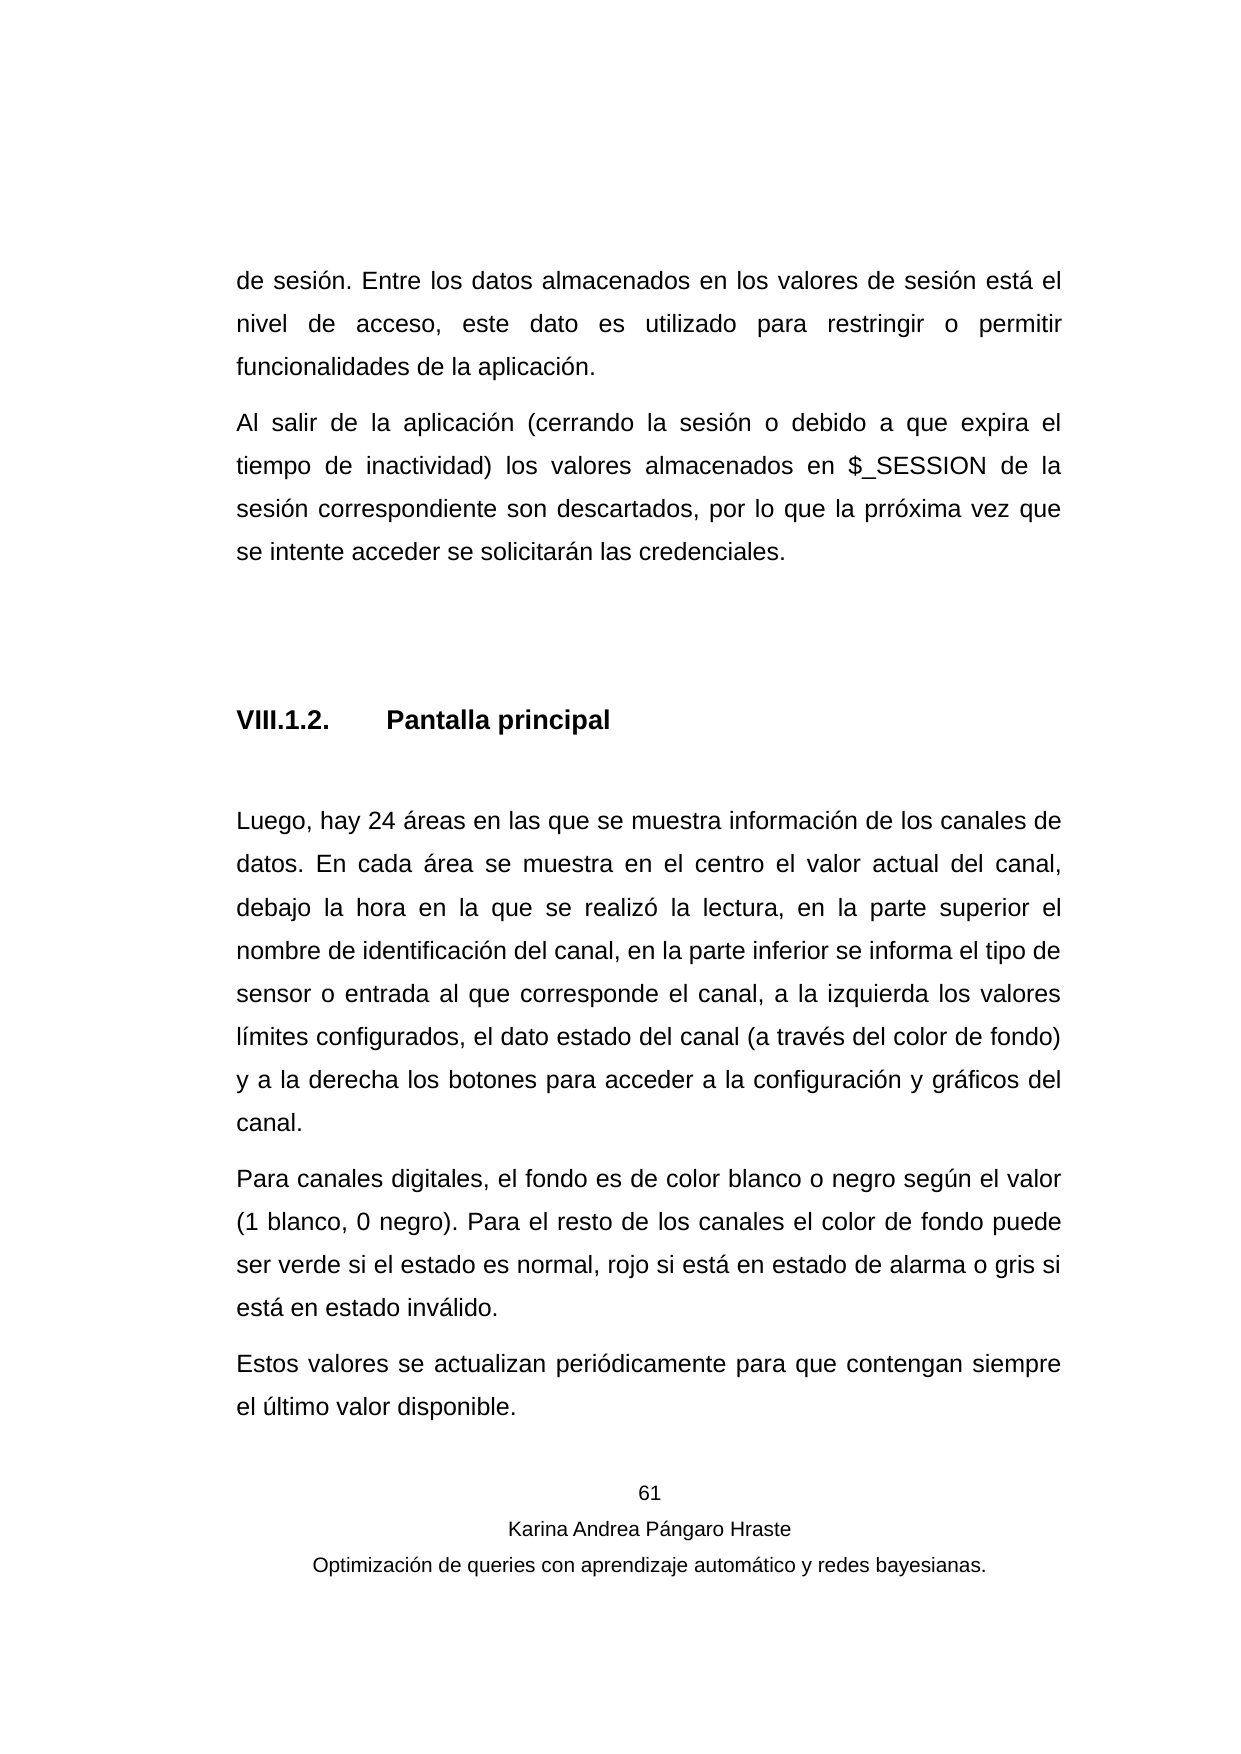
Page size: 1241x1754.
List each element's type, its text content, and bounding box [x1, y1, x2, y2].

text Al salir de la aplicación (cerrando la sesión o debido a que expira el tiempo de inactividad) los valores almacenados en $_SESSION de la sesión correspondiente son descartados, por lo que la prróxima vez que se intente acceder se solicitarán las credenciales. [236, 408, 1063, 566]
text Luego, hay 24 áreas en las que se muestra información de los canales de datos. En cada área se muestra en el centro el valor actual del canal, debajo la hora en la que se realizó la lectura, en la parte superior el nombre de identificación del canal, en la parte inferior se informa el tipo de sensor o entrada al que corresponde el canal, a la izquierda los valores límites configurados, el dato estado del canal (a través del color de fondo) y a la derecha los botones para acceder a la configuración y gráficos del canal. [236, 806, 1063, 1137]
text Para canales digitales, el fondo es de color blanco o negro según el valor (1 blanco, 0 negro). Para el resto de los canales el color de fondo puede ser verde si el estado es normal, rojo si está en estado de alarma o gris si está en estado inválido. [236, 1164, 1063, 1322]
text Estos valores se actualizan periódicamente para que contengan siempre el último valor disponible. [236, 1349, 1063, 1421]
subtitle Pantalla principal [236, 704, 1063, 735]
text de sesión. Entre los datos almacenados en los valores de sesión está el nivel de acceso, este dato es utilizado para restringir o permitir funcionalidades de la aplicación. [236, 266, 1063, 381]
